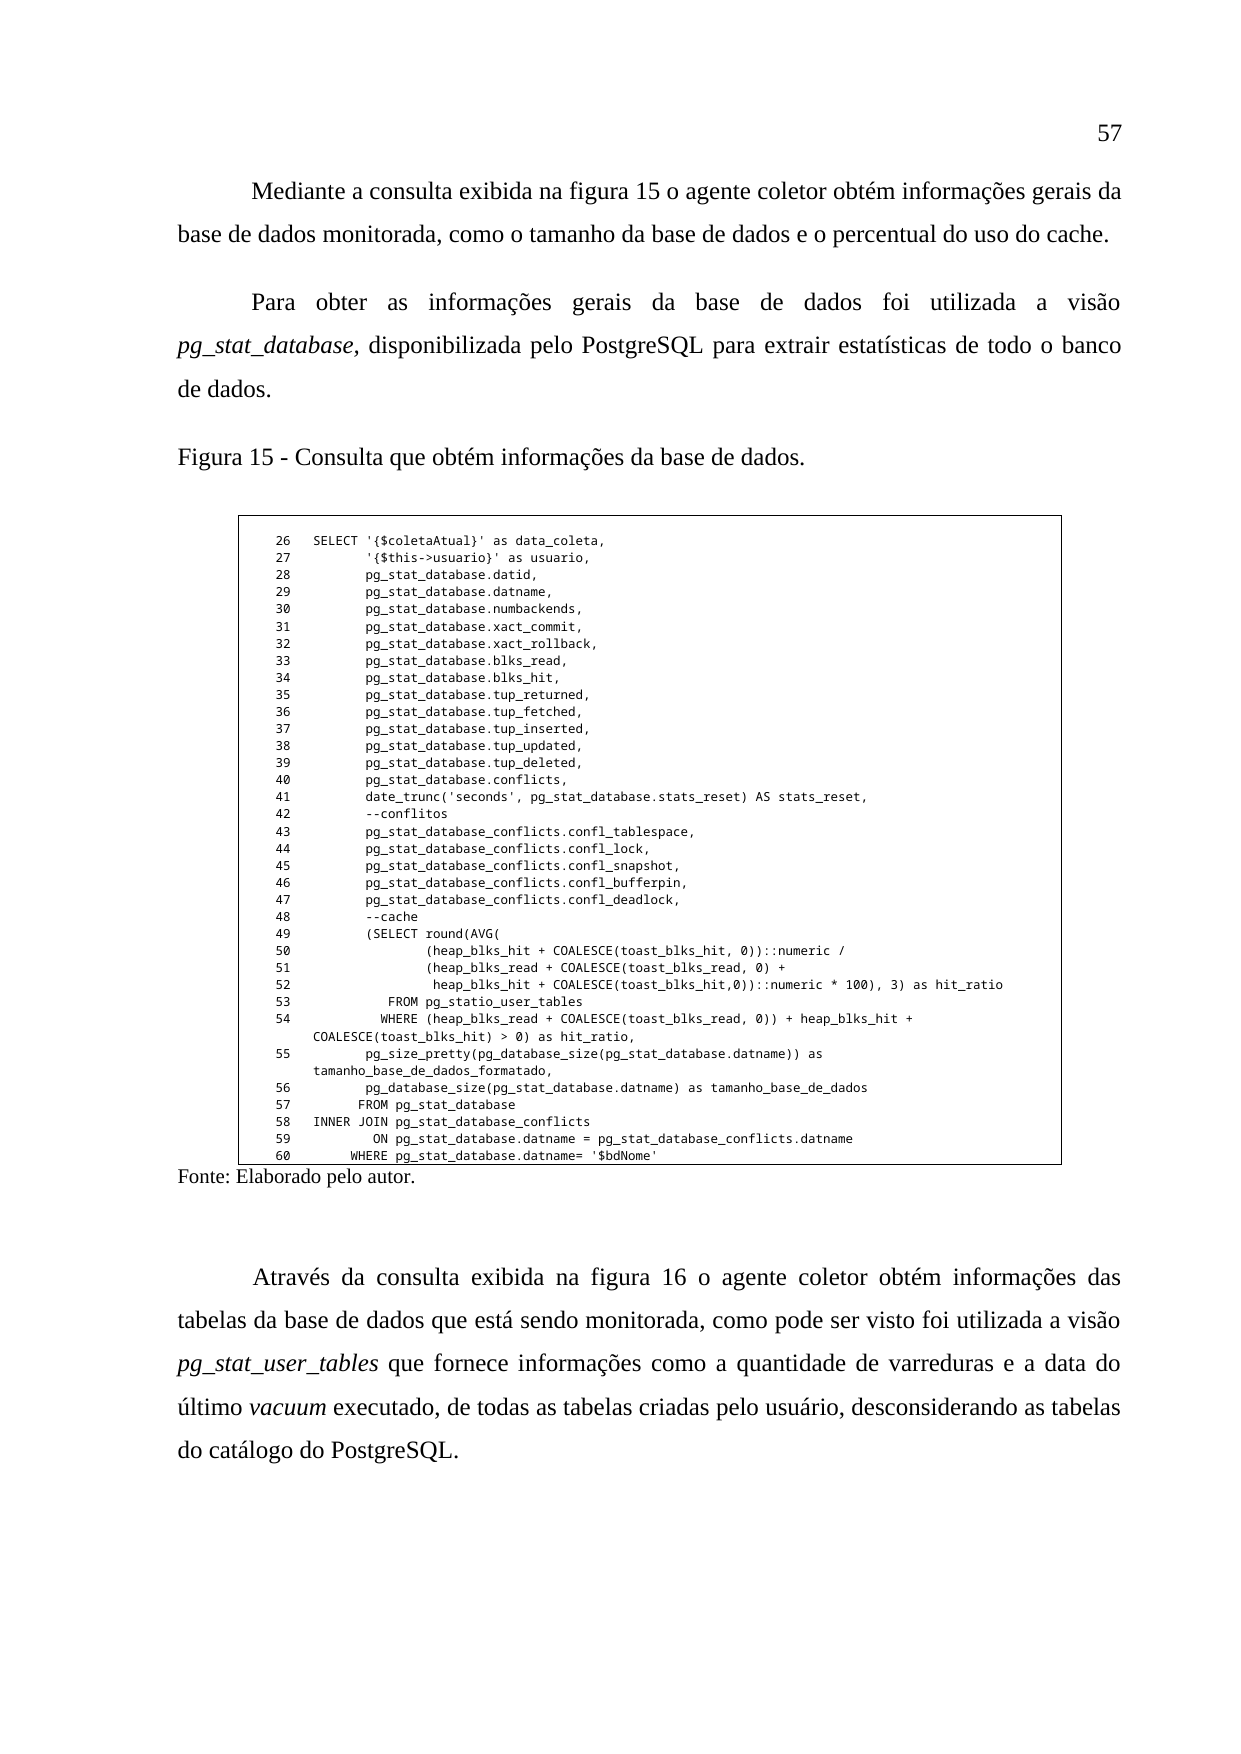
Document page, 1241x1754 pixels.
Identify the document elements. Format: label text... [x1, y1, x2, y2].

list pg_stat_database_conflicts.confl_tablespace, [275, 823, 1061, 840]
list pg_stat_database_conflicts.confl_deadlock, [275, 891, 1061, 908]
text Através da consulta exibida na figura 16 o agente coletor obtém informações das tabelas da base de dados que está sendo monitorada, como pode ser visto foi utilizada a visão pg_stat_user_tables que fornece informações como a quantidade de varreduras e a data do último vacuum executado, de todas as tabelas criadas pelo usuário, desconsiderando as tabelas do catálogo do PostgreSQL. [177, 1262, 1122, 1463]
list pg_stat_database.tup_inserted, [275, 720, 1061, 737]
list pg_stat_database_conflicts.confl_snapshot, [275, 857, 1061, 874]
list pg_database_size(pg_stat_database.datname) as tamanho_base_de_dados [275, 1079, 1061, 1096]
list FROM pg_stat_database [275, 1096, 1061, 1113]
list INNER JOIN pg_stat_database_conflicts [275, 1113, 1061, 1130]
list pg_stat_database.conflicts, [275, 771, 1061, 788]
list pg_stat_database.tup_returned, [275, 686, 1061, 703]
list WHERE pg_stat_database.datname= '$bdNome' [275, 1147, 1061, 1164]
list heap_blks_hit + COALESCE(toast_blks_hit,0))::numeric * 100), 3) as hit_ratio [275, 976, 1061, 993]
list SELECT '{$coletaAtual}' as data_coleta, [275, 532, 1061, 549]
list date_trunc('seconds', pg_stat_database.stats_reset) AS stats_reset, [275, 788, 1061, 806]
list pg_stat_database_conflicts.confl_lock, [275, 840, 1061, 857]
text Figura 15 - Consulta que obtém informações da base de dados. [177, 442, 1122, 470]
list pg_stat_database.tup_fetched, [275, 703, 1061, 720]
list pg_stat_database.blks_hit, [275, 669, 1061, 686]
list pg_stat_database.datname, [275, 583, 1061, 601]
list pg_stat_database.datid, [275, 566, 1061, 583]
list '{$this->usuario}' as usuario, [275, 549, 1061, 566]
list pg_stat_database.xact_commit, [275, 618, 1061, 635]
list pg_size_pretty(pg_database_size(pg_stat_database.datname)) as tamanho_base_de_dados_formatado, [275, 1045, 1061, 1079]
list WHERE (heap_blks_read + COALESCE(toast_blks_read, 0)) + heap_blks_hit + COALESCE(toast_blks_hit) > 0) as hit_ratio, [275, 1011, 1061, 1045]
text Mediante a consulta exibida na figura 15 o agente coletor obtém informações gerais da base de dados monitorada, como o tamanho da base de dados e o percentual do uso do cache. [177, 176, 1122, 248]
list FROM pg_statio_user_tables [275, 993, 1061, 1011]
list ON pg_stat_database.datname = pg_stat_database_conflicts.datname [275, 1130, 1061, 1147]
list pg_stat_database_conflicts.confl_bufferpin, [275, 874, 1061, 891]
list Fonte: Elaborado pelo autor. [177, 509, 1122, 1188]
list pg_stat_database.tup_updated, [275, 737, 1061, 754]
list (SELECT round(AVG( [275, 925, 1061, 942]
list (heap_blks_read + COALESCE(toast_blks_read, 0) + [275, 959, 1061, 976]
text Para obter as informações gerais da base de dados foi utilizada a visão pg_stat_database, disponibilizada pelo PostgreSQL para extrair estatísticas de todo o banco de dados. [177, 287, 1122, 402]
list (heap_blks_hit + COALESCE(toast_blks_hit, 0))::numeric / [275, 942, 1061, 959]
list pg_stat_database.xact_rollback, [275, 635, 1061, 652]
list --cache [275, 908, 1061, 925]
list pg_stat_database.numbackends, [275, 601, 1061, 618]
list pg_stat_database.blks_read, [275, 652, 1061, 669]
list --conflitos [275, 806, 1061, 823]
list pg_stat_database.tup_deleted, [275, 754, 1061, 771]
